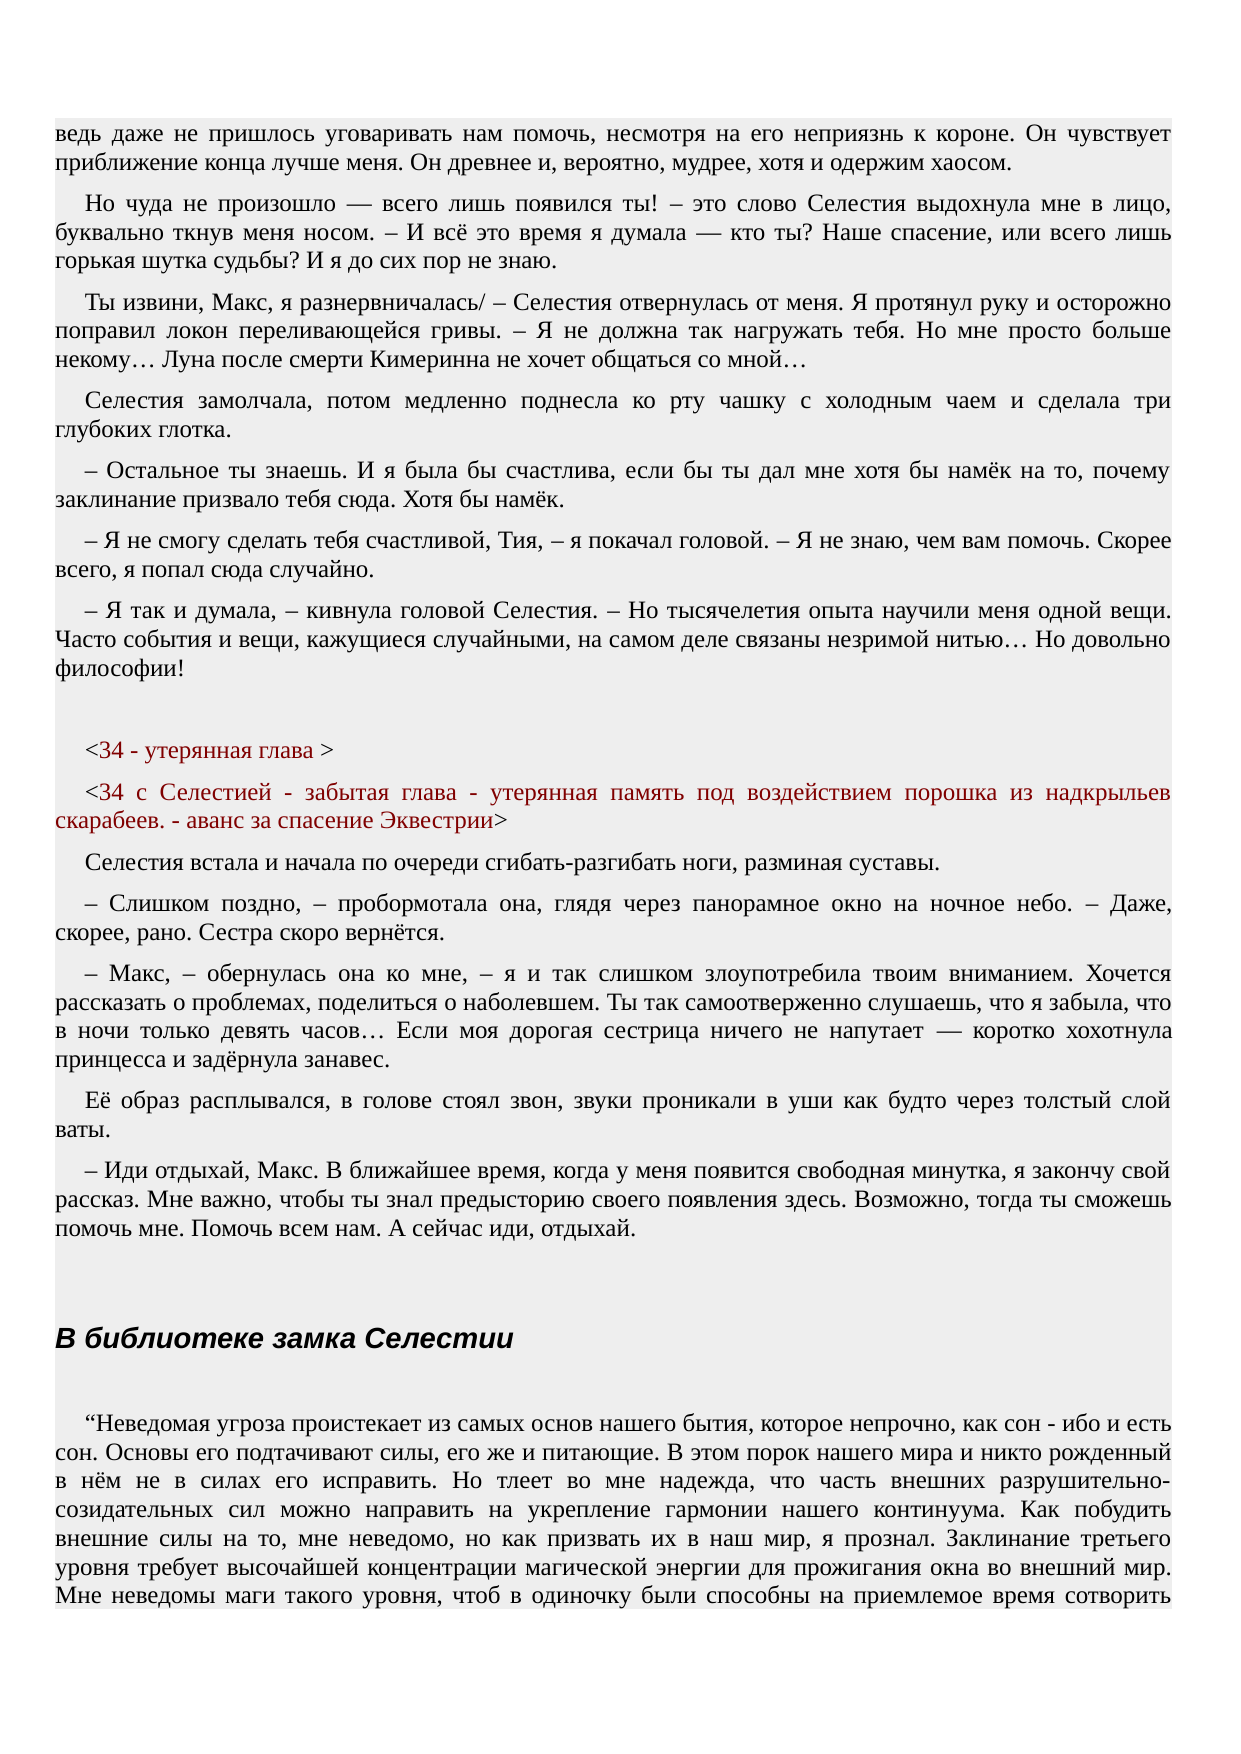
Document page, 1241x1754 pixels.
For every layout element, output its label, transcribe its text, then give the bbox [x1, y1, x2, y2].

text <34 - утерянная глава > [55, 736, 1172, 764]
text “Неведомая угроза проистекает из самых основ нашего бытия, которое непрочно, как сон - ибо и есть сон. Основы его подтачивают силы, его же и питающие. В этом порок нашего мира и никто рожденный в нём не в силах его исправить. Но тлеет во мне надежда, что часть внешних разрушительно-созидательных сил можно направить на укрепление гармонии нашего континуума. Как побудить внешние силы на то, мне неведомо, но как призвать их в наш мир, я прознал. Заклинание третьего уровня требует высочайшей концентрации магической энергии для прожигания окна во внешний мир. Мне неведомы маги такого уровня, чтоб в одиночку были способны на приемлемое время сотворить [55, 1408, 1172, 1609]
text – Слишком поздно, – пробормотала она, глядя через панорамное окно на ночное небо. – Даже, скорее, рано. Сестра скоро вернётся. [55, 888, 1172, 946]
subtitle В библиотеке замка Селестии [55, 1321, 1172, 1354]
text Селестия замолчала, потом медленно поднесла ко рту чашку с холодным чаем и сделала три глубоких глотка. [55, 386, 1172, 443]
text Ты извини, Макс, я разнервничалась/ – Селестия отвернулась от меня. Я протянул руку и осторожно поправил локон переливающейся гривы. – Я не должна так нагружать тебя. Но мне просто больше некому… Луна после смерти Кимеринна не хочет общаться со мной… [55, 287, 1172, 373]
text – Я так и думала, – кивнула головой Селестия. – Но тысячелетия опыта научили меня одной вещи. Часто события и вещи, кажущиеся случайными, на самом деле связаны незримой нитью… Но довольно философии! [55, 596, 1172, 682]
text ведь даже не пришлось уговаривать нам помочь, несмотря на его неприязнь к короне. Он чувствует приближение конца лучше меня. Он древнее и, вероятно, мудрее, хотя и одержим хаосом. [55, 118, 1172, 176]
text Её образ расплывался, в голове стоял звон, звуки проникали в уши как будто через толстый слой ваты. [55, 1086, 1172, 1143]
text – Я не смогу сделать тебя счастливой, Тия, – я покачал головой. – Я не знаю, чем вам помочь. Скорее всего, я попал сюда случайно. [55, 526, 1172, 583]
text Но чуда не произошло — всего лишь появился ты! – это слово Селестия выдохнула мне в лицо, буквально ткнув меня носом. – И всё это время я думала — кто ты? Наше спасение, или всего лишь горькая шутка судьбы? И я до сих пор не знаю. [55, 188, 1172, 274]
text Селестия встала и начала по очереди сгибать-разгибать ноги, разминая суставы. [55, 847, 1172, 876]
text – Иди отдыхай, Макс. В ближайшее время, когда у меня появится свободная минутка, я закончу свой рассказ. Мне важно, чтобы ты знал предысторию своего появления здесь. Возможно, тогда ты сможешь помочь мне. Помочь всем нам. А сейчас иди, отдыхай. [55, 1156, 1172, 1242]
text – Макс, – обернулась она ко мне, – я и так слишком злоупотребила твоим вниманием. Хочется рассказать о проблемах, поделиться о наболевшем. Ты так самоотверженно слушаешь, что я забыла, что в ночи только девять часов… Если моя дорогая сестрица ничего не напутает — коротко хохотнула принцесса и задёрнула занавес. [55, 958, 1172, 1073]
text <34 с Селестией - забытая глава - утерянная память под воздействием порошка из надкрыльев скарабеев. - аванс за спасение Эквестрии> [55, 777, 1172, 834]
text – Остальное ты знаешь. И я была бы счастлива, если бы ты дал мне хотя бы намёк на то, почему заклинание призвало тебя сюда. Хотя бы намёк. [55, 456, 1172, 513]
